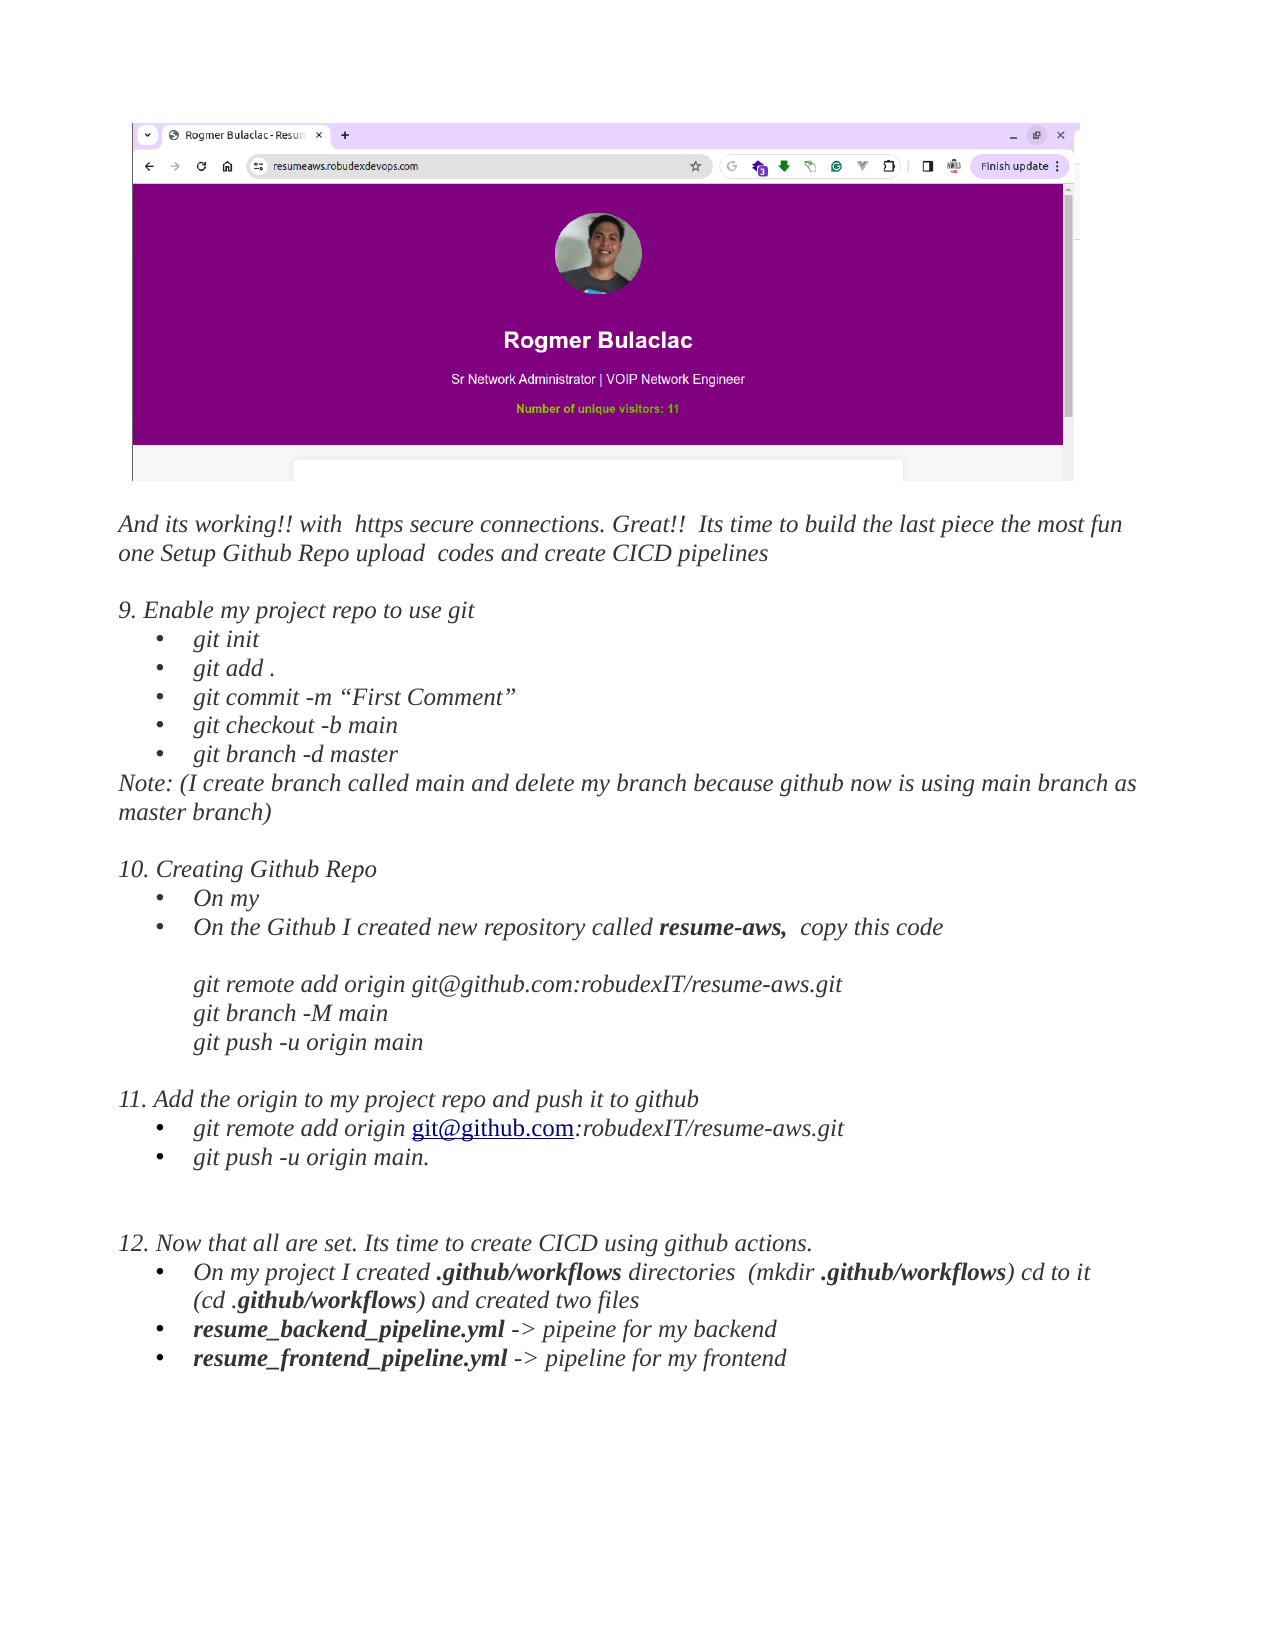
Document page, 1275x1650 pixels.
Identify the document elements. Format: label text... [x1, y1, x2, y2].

text 9. Enable my project repo to use git [118, 595, 1157, 624]
list resume_backend_pipeline.yml -> pipeine for my backend [156, 1314, 1157, 1343]
picture [132, 123, 1080, 481]
list git commit -m “First Comment” [156, 682, 1157, 710]
list git push -u origin main. [156, 1142, 1157, 1170]
list git add . [156, 653, 1157, 682]
text Note: (I create branch called main and delete my branch because github now is using main branch as master branch) [118, 768, 1157, 825]
list On the Github I created new repository called resume-aws, copy this code [156, 912, 1157, 940]
text 10. Creating Github Repo [118, 854, 1157, 883]
list git remote add origin git@github.com:robudexIT/resume-aws.git [156, 969, 1157, 998]
list git init [156, 624, 1157, 653]
list git remote add origin git@github.com:robudexIT/resume-aws.git [156, 1113, 1157, 1142]
list On my project I created .github/workflows directories (mkdir .github/workflows) cd to it (cd .github/workflows) and created two files [156, 1257, 1157, 1314]
list git branch -d master [156, 739, 1157, 768]
list resume_frontend_pipeline.yml -> pipeline for my frontend [156, 1343, 1157, 1372]
list git push -u origin main [156, 1027, 1157, 1055]
text And its working!! with https secure connections. Great!! Its time to build the last piece the most fun one Setup Github Repo upload codes and create CICD pipelines [118, 509, 1157, 567]
list git branch -M main [156, 998, 1157, 1027]
text 12. Now that all are set. Its time to create CICD using github actions. [118, 1228, 1157, 1257]
text 11. Add the origin to my project repo and push it to github [118, 1084, 1157, 1113]
list git checkout -b main [156, 710, 1157, 739]
list On my [156, 883, 1157, 912]
